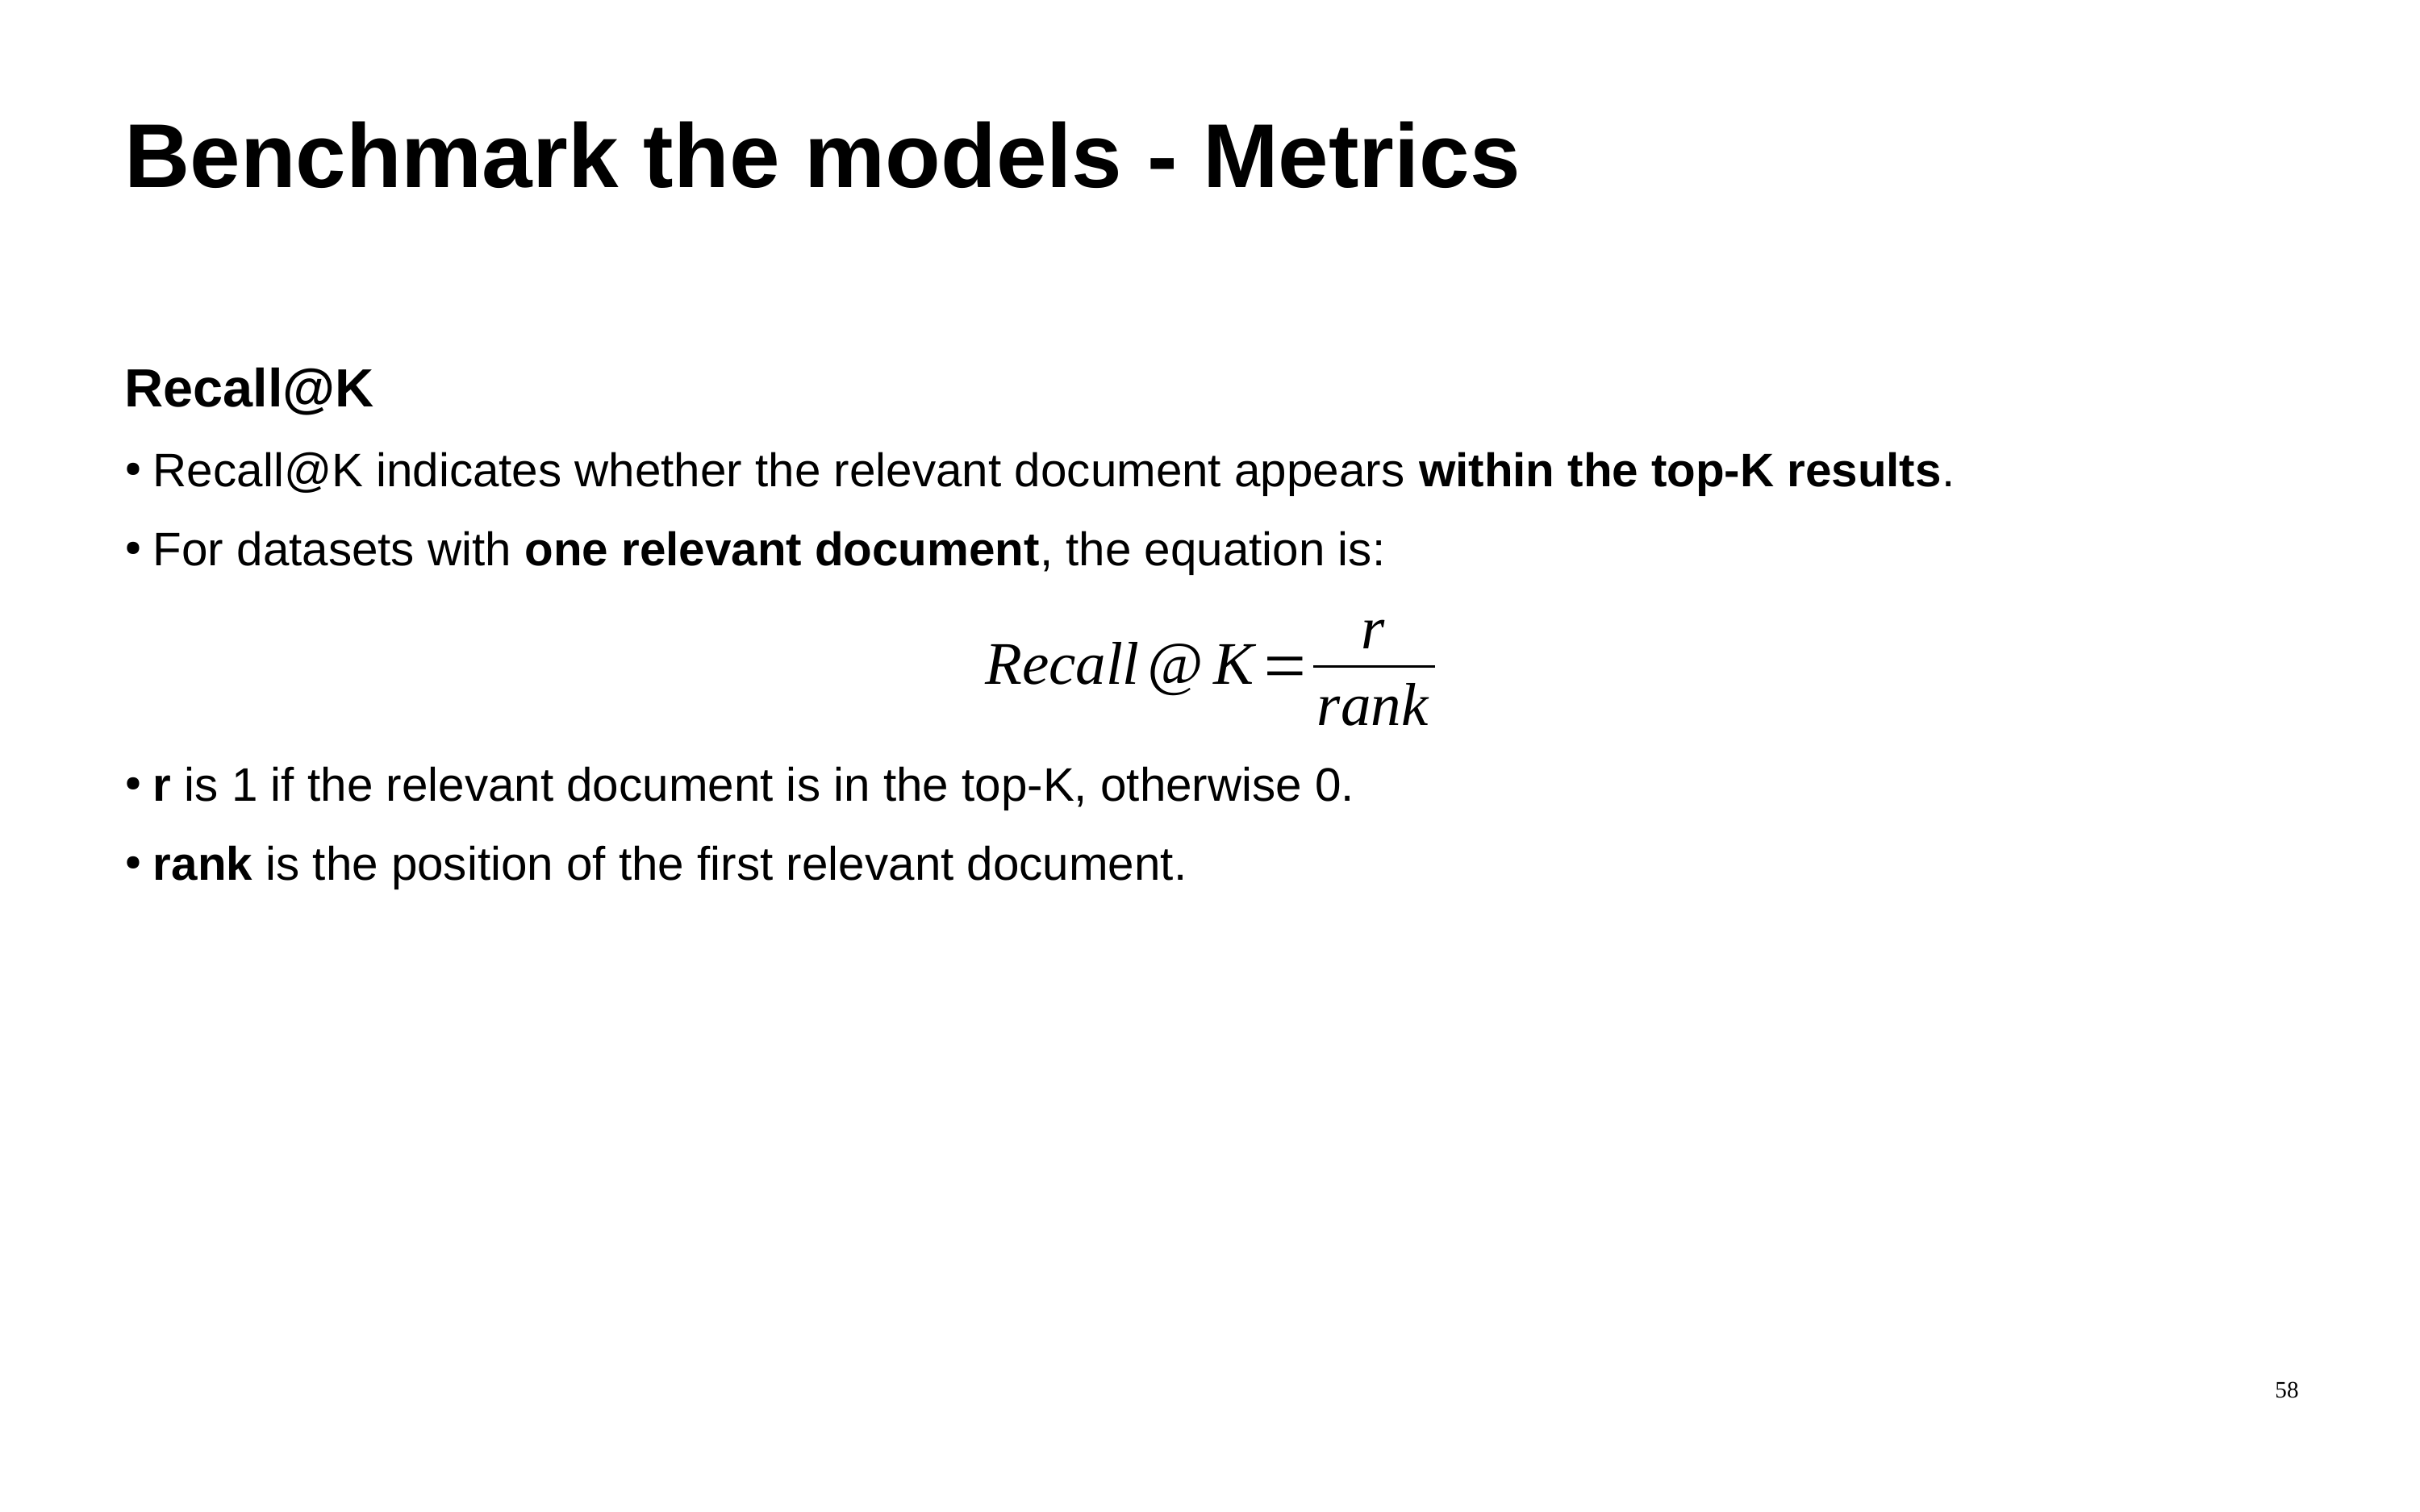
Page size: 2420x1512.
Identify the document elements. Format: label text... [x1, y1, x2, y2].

text_box Benchmark the models - Metrics [112, 61, 2173, 251]
text_box Recall@K Recall@K indicates whether the relevant document appears within the top-K results. For datasets with one relevant document, the equation is: r is 1 if the relevant document is in the top-K, otherwise 0. rank is the position of the first relevant document. [112, 322, 2209, 897]
chart [982, 594, 1438, 739]
